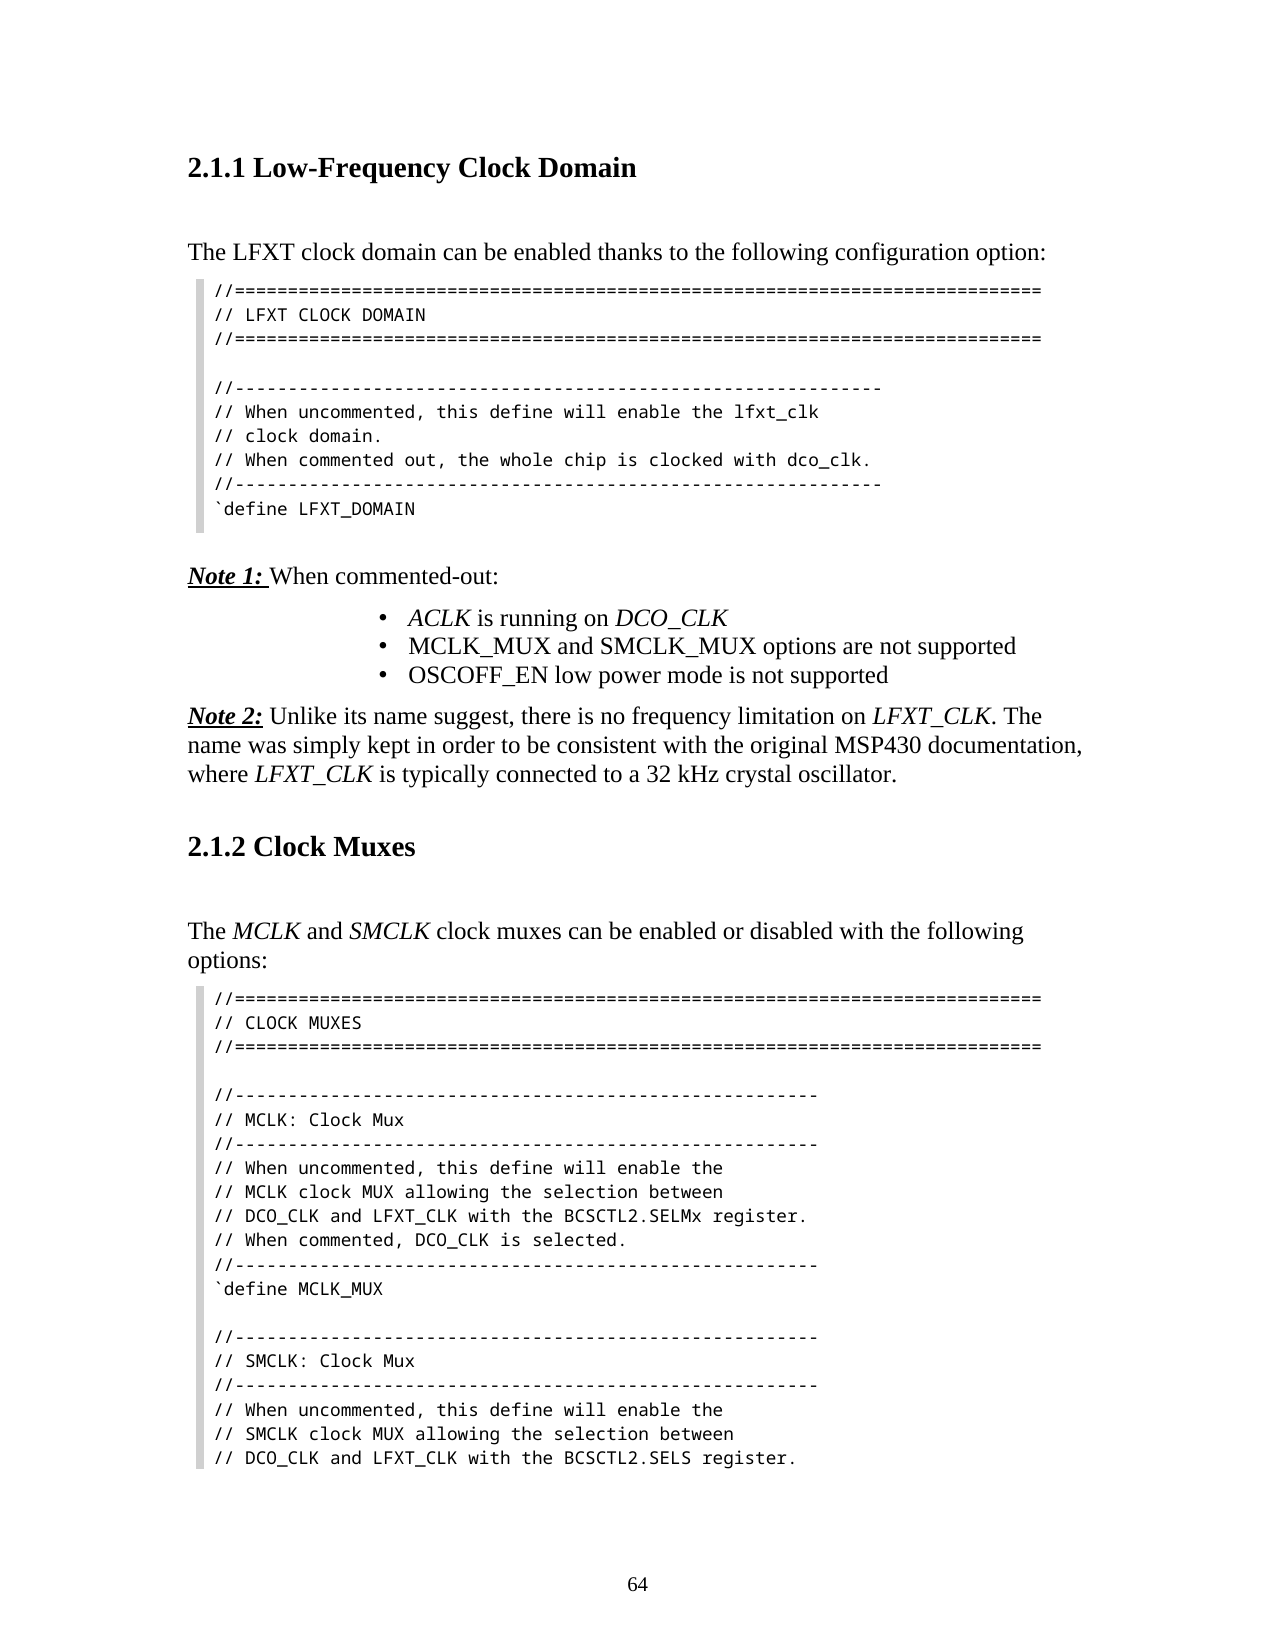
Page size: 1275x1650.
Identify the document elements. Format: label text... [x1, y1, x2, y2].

text The LFXT clock domain can be enabled thanks to the following configuration option: [187, 237, 1088, 266]
table_header [187, 986, 196, 1469]
text 2.1.1 Low-Frequency Clock Domain [187, 150, 1088, 183]
table_header [196, 986, 204, 1469]
text 2.1.2 Clock Muxes [187, 829, 1088, 862]
text The MCLK and SMCLK clock muxes can be enabled or disabled with the following options: [187, 916, 1088, 974]
table_header [205, 279, 213, 533]
table_header //============================================================================ // LFXT CLOCK DOMAIN //============================================================================ //------------------------------------------------------------- // When uncommented, this define will enable the lfxt_clk // clock domain. // When commented out, the whole chip is clocked with dco_clk. //------------------------------------------------------------- `define LFXT_DOMAIN [213, 279, 1275, 533]
table_header [196, 279, 204, 533]
list ACLK is running on DCO_CLK [379, 603, 1088, 631]
table_header //============================================================================ // CLOCK MUXES //============================================================================ //------------------------------------------------------- // MCLK: Clock Mux //------------------------------------------------------- // When uncommented, this define will enable the // MCLK clock MUX allowing the selection between // DCO_CLK and LFXT_CLK with the BCSCTL2.SELMx register. // When commented, DCO_CLK is selected. //------------------------------------------------------- `define MCLK_MUX //------------------------------------------------------- // SMCLK: Clock Mux //------------------------------------------------------- // When uncommented, this define will enable the // SMCLK clock MUX allowing the selection between // DCO_CLK and LFXT_CLK with the BCSCTL2.SELS register. [213, 986, 1275, 1469]
list MCLK_MUX and SMCLK_MUX options are not supported [379, 631, 1088, 660]
text Note 1: When commented-out: [187, 533, 1088, 590]
list OSCOFF_EN low power mode is not supported [379, 660, 1088, 689]
text Note 2: Unlike its name suggest, there is no frequency limitation on LFXT_CLK. The name was simply kept in order to be consistent with the original MSP430 documentation, where LFXT_CLK is typically connected to a 32 kHz crystal oscillator. [187, 701, 1088, 816]
table_header [205, 986, 213, 1469]
table_header [187, 279, 196, 533]
